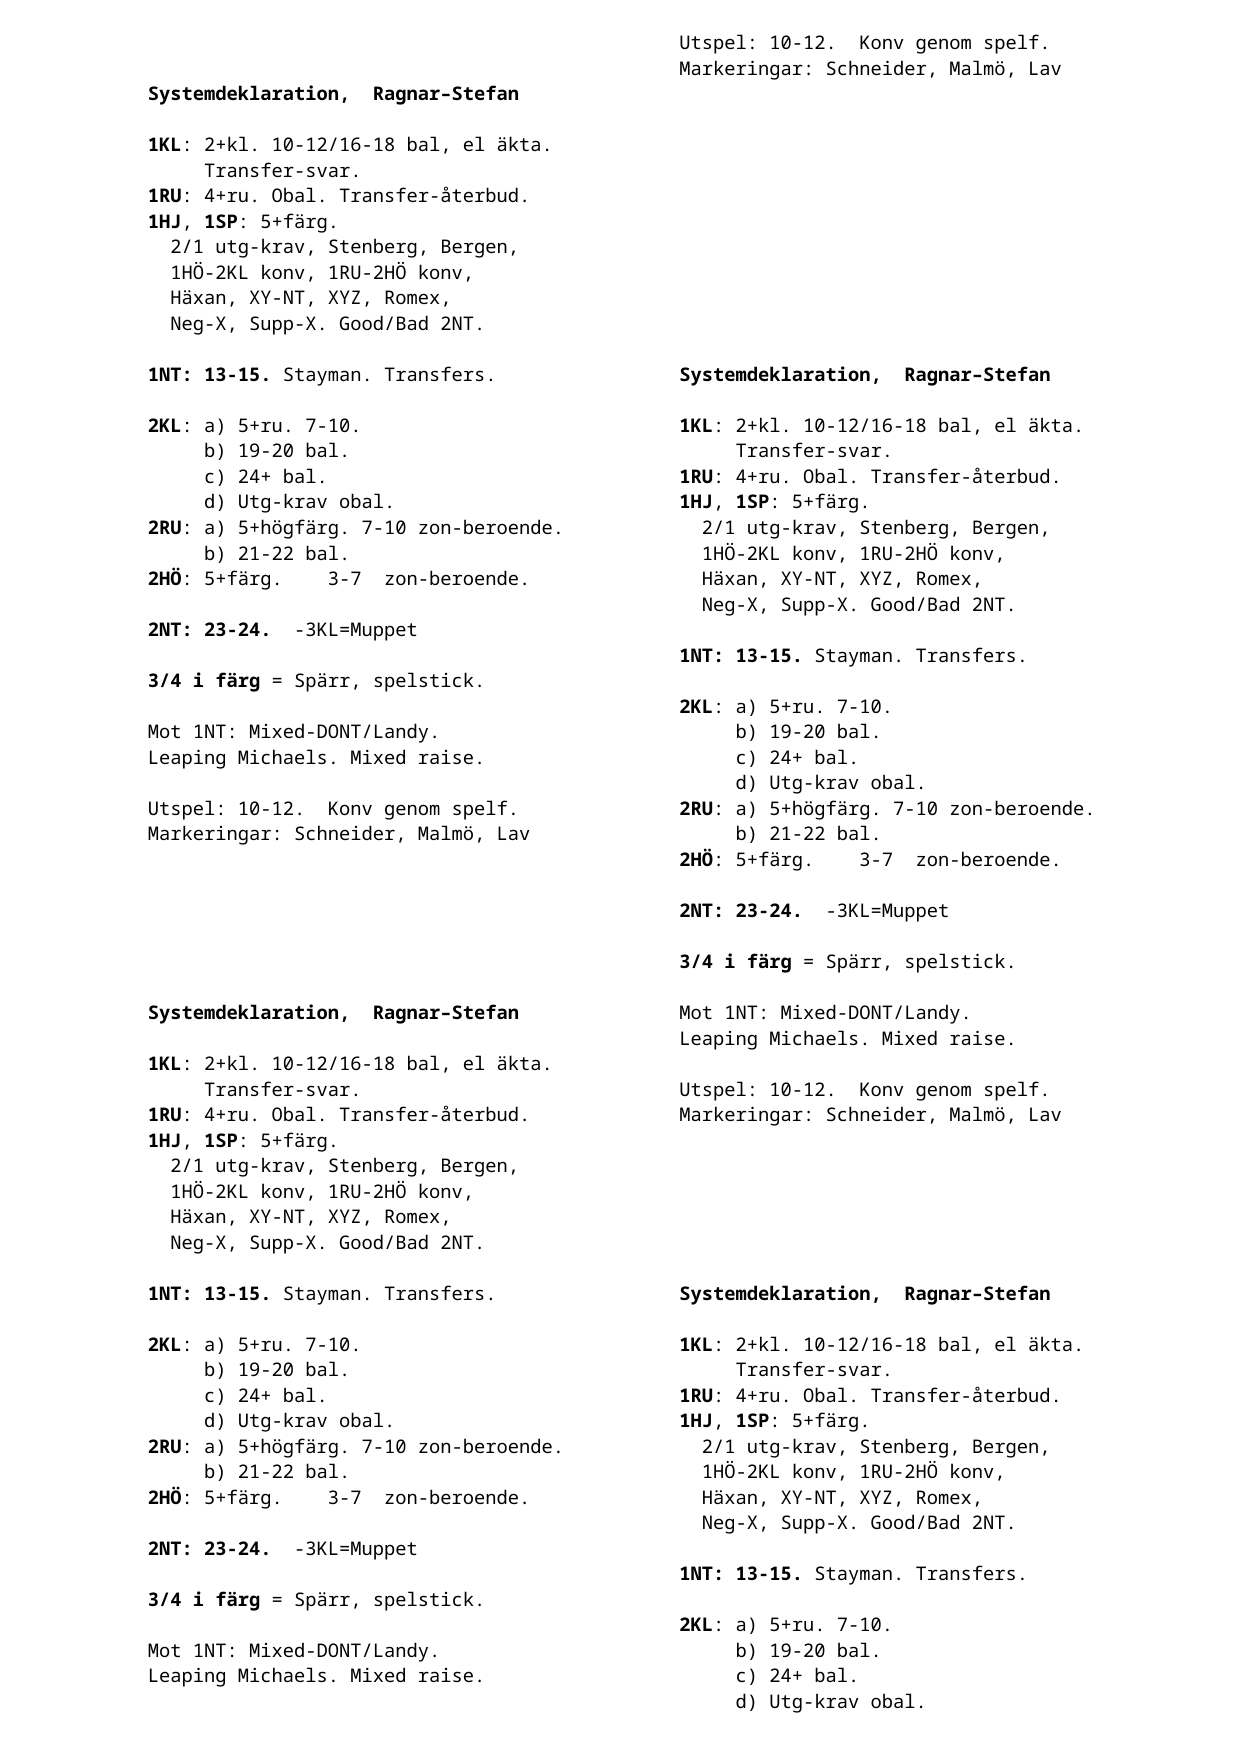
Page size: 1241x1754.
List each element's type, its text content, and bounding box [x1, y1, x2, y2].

text Markeringar: Schneider, Malmö, Lav [679, 55, 1211, 106]
text Systemdeklaration, Ragnar–Stefan [148, 29, 679, 106]
text 1HJ, 1SP: 5+färg. [148, 1127, 679, 1152]
text Markeringar: Schneider, Malmö, Lav [148, 821, 679, 897]
text 2/1 utg-krav, Stenberg, Bergen, 1HÖ-2KL konv, 1RU-2HÖ konv, Häxan, XY-NT, XYZ, Romex, [148, 234, 679, 310]
text Utspel: 10-12. Konv genom spelf. [679, 29, 1211, 55]
text 2KL: a) 5+ru. 7-10. b) 19-20 bal. c) 24+ bal. d) Utg-krav obal. [148, 1331, 679, 1433]
text 1HJ, 1SP: 5+färg. [679, 1408, 1211, 1433]
text Systemdeklaration, Ragnar–Stefan [679, 310, 1211, 387]
text Neg-X, Supp-X. Good/Bad 2NT. [148, 310, 679, 336]
text 2KL: a) 5+ru. 7-10. b) 19-20 bal. c) 24+ bal. d) Utg-krav obal. [148, 412, 679, 514]
text 3/4 i färg = Spärr, spelstick. [679, 923, 1211, 974]
text 1RU: 4+ru. Obal. Transfer-återbud. [679, 1382, 1211, 1408]
text 1NT: 13-15. Stayman. Transfers. [148, 1254, 679, 1306]
text 2RU: a) 5+högfärg. 7-10 zon-beroende. b) 21-22 bal. 2HÖ: 5+färg. 3-7 zon-beroende. 2NT: 23-24. -3KL=Muppet [679, 795, 1211, 923]
text Neg-X, Supp-X. Good/Bad 2NT. [679, 591, 1211, 616]
text 1KL: 2+kl. 10-12/16-18 bal, el äkta. Transfer-svar. [679, 412, 1211, 463]
text 2/1 utg-krav, Stenberg, Bergen, 1HÖ-2KL konv, 1RU-2HÖ konv, Häxan, XY-NT, XYZ, Romex, [148, 1152, 679, 1229]
text 1KL: 2+kl. 10-12/16-18 bal, el äkta. Transfer-svar. [679, 1331, 1211, 1382]
text 3/4 i färg = Spärr, spelstick. [148, 1561, 679, 1612]
text 1RU: 4+ru. Obal. Transfer-återbud. [679, 463, 1211, 489]
text Utspel: 10-12. Konv genom spelf. [679, 1076, 1211, 1101]
text 1KL: 2+kl. 10-12/16-18 bal, el äkta. Transfer-svar. [148, 1050, 679, 1101]
text Mot 1NT: Mixed-DONT/Landy. Leaping Michaels. Mixed raise. [148, 1637, 679, 1714]
text 1HJ, 1SP: 5+färg. [679, 489, 1211, 514]
text 1RU: 4+ru. Obal. Transfer-återbud. [148, 183, 679, 208]
text 1KL: 2+kl. 10-12/16-18 bal, el äkta. Transfer-svar. [148, 132, 679, 183]
text Utspel: 10-12. Konv genom spelf. [148, 795, 679, 821]
text Markeringar: Schneider, Malmö, Lav Systemdeklaration, Ragnar–Stefan [679, 1101, 1211, 1306]
text 1NT: 13-15. Stayman. Transfers. [148, 336, 679, 387]
text 1HJ, 1SP: 5+färg. [148, 208, 679, 234]
text Neg-X, Supp-X. Good/Bad 2NT. [679, 1510, 1211, 1535]
text 2KL: a) 5+ru. 7-10. b) 19-20 bal. c) 24+ bal. d) Utg-krav obal. [679, 1612, 1211, 1714]
text 2/1 utg-krav, Stenberg, Bergen, 1HÖ-2KL konv, 1RU-2HÖ konv, Häxan, XY-NT, XYZ, Romex, [679, 514, 1211, 591]
text 1NT: 13-15. Stayman. Transfers. [679, 1535, 1211, 1586]
text 2RU: a) 5+högfärg. 7-10 zon-beroende. b) 21-22 bal. 2HÖ: 5+färg. 3-7 zon-beroende. 2NT: 23-24. -3KL=Muppet [148, 514, 679, 642]
text 1NT: 13-15. Stayman. Transfers. [679, 616, 1211, 667]
text 2KL: a) 5+ru. 7-10. b) 19-20 bal. c) 24+ bal. d) Utg-krav obal. [679, 693, 1211, 795]
text 2RU: a) 5+högfärg. 7-10 zon-beroende. b) 21-22 bal. 2HÖ: 5+färg. 3-7 zon-beroende. 2NT: 23-24. -3KL=Muppet [148, 1433, 679, 1561]
text Neg-X, Supp-X. Good/Bad 2NT. [148, 1229, 679, 1254]
text 2/1 utg-krav, Stenberg, Bergen, 1HÖ-2KL konv, 1RU-2HÖ konv, Häxan, XY-NT, XYZ, Romex, [679, 1433, 1211, 1510]
text 1RU: 4+ru. Obal. Transfer-återbud. [148, 1101, 679, 1127]
text 3/4 i färg = Spärr, spelstick. [148, 642, 679, 693]
text Mot 1NT: Mixed-DONT/Landy. Leaping Michaels. Mixed raise. [148, 718, 679, 795]
text Mot 1NT: Mixed-DONT/Landy. Leaping Michaels. Mixed raise. [679, 999, 1211, 1076]
text Systemdeklaration, Ragnar–Stefan [148, 897, 679, 1025]
